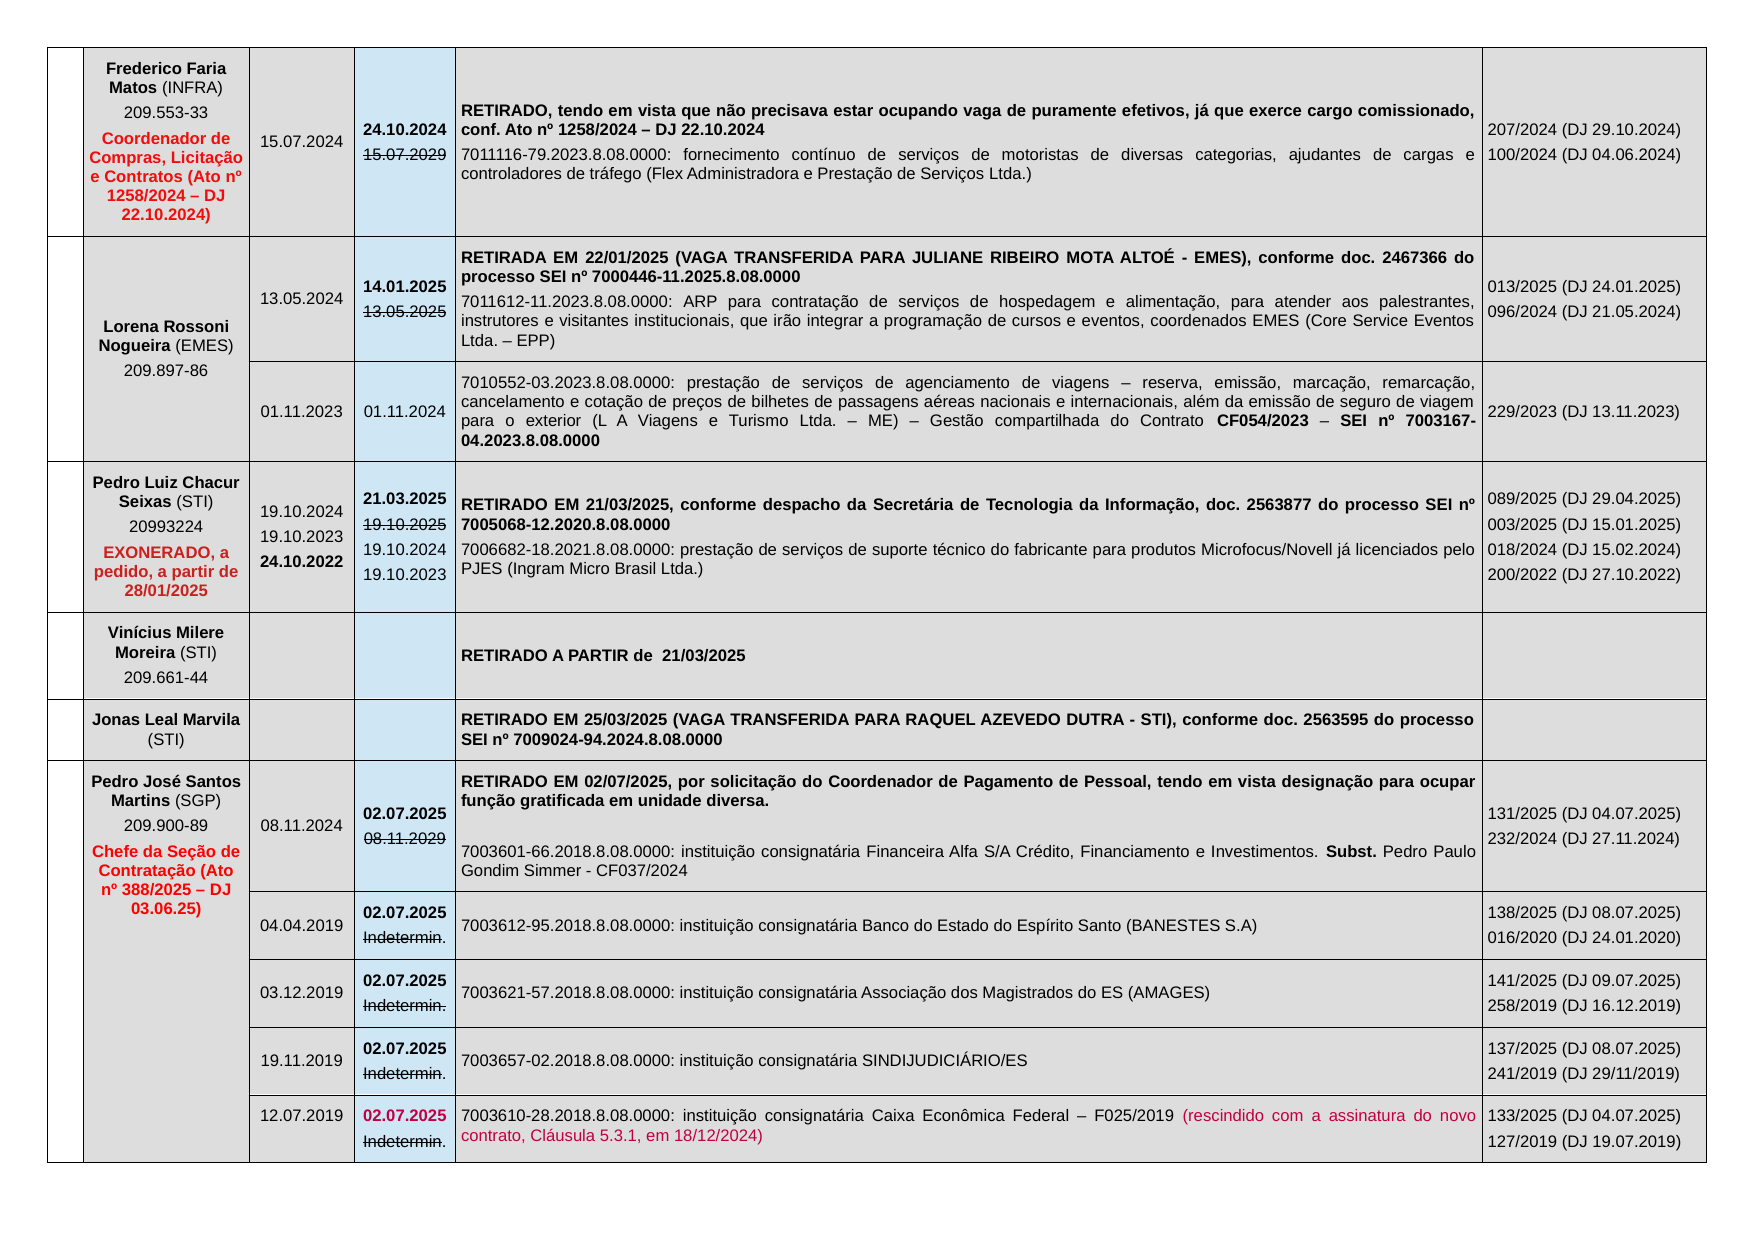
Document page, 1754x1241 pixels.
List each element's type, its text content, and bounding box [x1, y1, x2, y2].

table_cell 02.07.2025 08.11.2029 [355, 761, 455, 891]
table_cell 137/2025 (DJ 08.07.2025) 241/2019 (DJ 29/11/2019) [1483, 1028, 1706, 1094]
table_cell 229/2023 (DJ 13.11.2023) [1483, 362, 1706, 461]
table_cell 7010552-03.2023.8.08.0000: prestação de serviços de agenciamento de viagens – reserva, emissão, marcação, remarcação, cancelamento e cotação de preços de bilhetes de passagens aéreas nacionais e internacionais, além da emissão de seguro de viagem para o exterior (L A Viagens e Turismo Ltda. – ME) – Gestão compartilhada do Contrato CF054/2023 – SEI nº 7003167-04.2023.8.08.0000 [456, 362, 1482, 461]
table_cell [48, 761, 83, 1162]
table_cell [48, 462, 83, 612]
table_cell RETIRADO, tendo em vista que não precisava estar ocupando vaga de puramente efetivos, já que exerce cargo comissionado, conf. Ato nº 1258/2024 – DJ 22.10.2024 7011116-79.2023.8.08.0000: fornecimento contínuo de serviços de motoristas de diversas categorias, ajudantes de cargas e controladores de tráfego (Flex Administradora e Prestação de Serviços Ltda.) [456, 48, 1482, 236]
table_cell Pedro José Santos Martins (SGP) 209.900-89 Chefe da Seção de Contratação (Ato nº 388/2025 – DJ 03.06.25) [84, 761, 249, 1162]
table_cell 01.11.2024 [355, 362, 455, 461]
table_cell 24.10.2024 15.07.2029 [355, 48, 455, 236]
table_cell 15.07.2024 [250, 48, 354, 236]
table_cell Lorena Rossoni Nogueira (EMES) 209.897-86 [84, 237, 249, 461]
table_cell 01.11.2023 [250, 362, 354, 461]
table_cell RETIRADO EM 02/07/2025, por solicitação do Coordenador de Pagamento de Pessoal, tendo em vista designação para ocupar função gratificada em unidade diversa. 7003601-66.2018.8.08.0000: instituição consignatária Financeira Alfa S/A Crédito, Financiamento e Investimentos. Subst. Pedro Paulo Gondim Simmer - CF037/2024 [456, 761, 1482, 891]
table_cell 7003612-95.2018.8.08.0000: instituição consignatária Banco do Estado do Espírito Santo (BANESTES S.A) [456, 892, 1482, 959]
table_cell 131/2025 (DJ 04.07.2025) 232/2024 (DJ 27.11.2024) [1483, 761, 1706, 891]
table_cell [250, 700, 354, 760]
table_cell Jonas Leal Marvila (STI) [84, 700, 249, 760]
table_cell [48, 48, 83, 236]
table_cell [250, 613, 354, 698]
table_cell 138/2025 (DJ 08.07.2025) 016/2020 (DJ 24.01.2020) [1483, 892, 1706, 959]
table_cell RETIRADO A PARTIR de 21/03/2025 [456, 613, 1482, 698]
table_cell 7003621-57.2018.8.08.0000: instituição consignatária Associação dos Magistrados do ES (AMAGES) [456, 960, 1482, 1027]
table_cell [355, 613, 455, 698]
table_cell [1483, 700, 1706, 760]
table_cell Pedro Luiz Chacur Seixas (STI) 20993224 EXONERADO, a pedido, a partir de 28/01/2025 [84, 462, 249, 612]
table_cell 21.03.2025 19.10.2025 19.10.2024 19.10.2023 [355, 462, 455, 612]
table_cell Frederico Faria Matos (INFRA) 209.553-33 Coordenador de Compras, Licitação e Contratos (Ato nº 1258/2024 – DJ 22.10.2024) [84, 48, 249, 236]
table_cell 207/2024 (DJ 29.10.2024) 100/2024 (DJ 04.06.2024) [1483, 48, 1706, 236]
table_cell [355, 700, 455, 760]
table_cell 19.11.2019 [250, 1028, 354, 1094]
table_cell 19.10.2024 19.10.2023 24.10.2022 [250, 462, 354, 612]
table_cell 02.07.2025 Indetermin. [355, 960, 455, 1027]
table_cell 02.07.2025 Indetermin. [355, 892, 455, 959]
table_cell 013/2025 (DJ 24.01.2025) 096/2024 (DJ 21.05.2024) [1483, 237, 1706, 361]
table_cell 133/2025 (DJ 04.07.2025) 127/2019 (DJ 19.07.2019) [1483, 1096, 1706, 1162]
table_cell 03.12.2019 [250, 960, 354, 1027]
table_cell 13.05.2024 [250, 237, 354, 361]
table_cell 12.07.2019 [250, 1096, 354, 1162]
table_cell RETIRADO EM 25/03/2025 (VAGA TRANSFERIDA PARA RAQUEL AZEVEDO DUTRA - STI), conforme doc. 2563595 do processo SEI nº 7009024-94.2024.8.08.0000 [456, 700, 1482, 760]
table_cell 04.04.2019 [250, 892, 354, 959]
table_cell 141/2025 (DJ 09.07.2025) 258/2019 (DJ 16.12.2019) [1483, 960, 1706, 1027]
table_cell [1483, 613, 1706, 698]
table_cell Vinícius Milere Moreira (STI) 209.661-44 [84, 613, 249, 698]
table_cell 02.07.2025 Indetermin. [355, 1096, 455, 1162]
table_cell 7003657-02.2018.8.08.0000: instituição consignatária SINDIJUDICIÁRIO/ES [456, 1028, 1482, 1094]
table_cell 02.07.2025 Indetermin. [355, 1028, 455, 1094]
table_cell [48, 700, 83, 760]
table_cell 08.11.2024 [250, 761, 354, 891]
table_cell RETIRADA EM 22/01/2025 (VAGA TRANSFERIDA PARA JULIANE RIBEIRO MOTA ALTOÉ - EMES), conforme doc. 2467366 do processo SEI nº 7000446-11.2025.8.08.0000 7011612-11.2023.8.08.0000: ARP para contratação de serviços de hospedagem e alimentação, para atender aos palestrantes, instrutores e visitantes institucionais, que irão integrar a programação de cursos e eventos, coordenados EMES (Core Service Eventos Ltda. – EPP) [456, 237, 1482, 361]
table_cell 089/2025 (DJ 29.04.2025) 003/2025 (DJ 15.01.2025) 018/2024 (DJ 15.02.2024) 200/2022 (DJ 27.10.2022) [1483, 462, 1706, 612]
table_cell 14.01.2025 13.05.2025 [355, 237, 455, 361]
table_cell [48, 237, 83, 461]
table_cell 7003610-28.2018.8.08.0000: instituição consignatária Caixa Econômica Federal – F025/2019 (rescindido com a assinatura do novo contrato, Cláusula 5.3.1, em 18/12/2024) [456, 1096, 1482, 1162]
table_cell [48, 613, 83, 698]
table_cell RETIRADO EM 21/03/2025, conforme despacho da Secretária de Tecnologia da Informação, doc. 2563877 do processo SEI nº 7005068-12.2020.8.08.0000 7006682-18.2021.8.08.0000: prestação de serviços de suporte técnico do fabricante para produtos Microfocus/Novell já licenciados pelo PJES (Ingram Micro Brasil Ltda.) [456, 462, 1482, 612]
